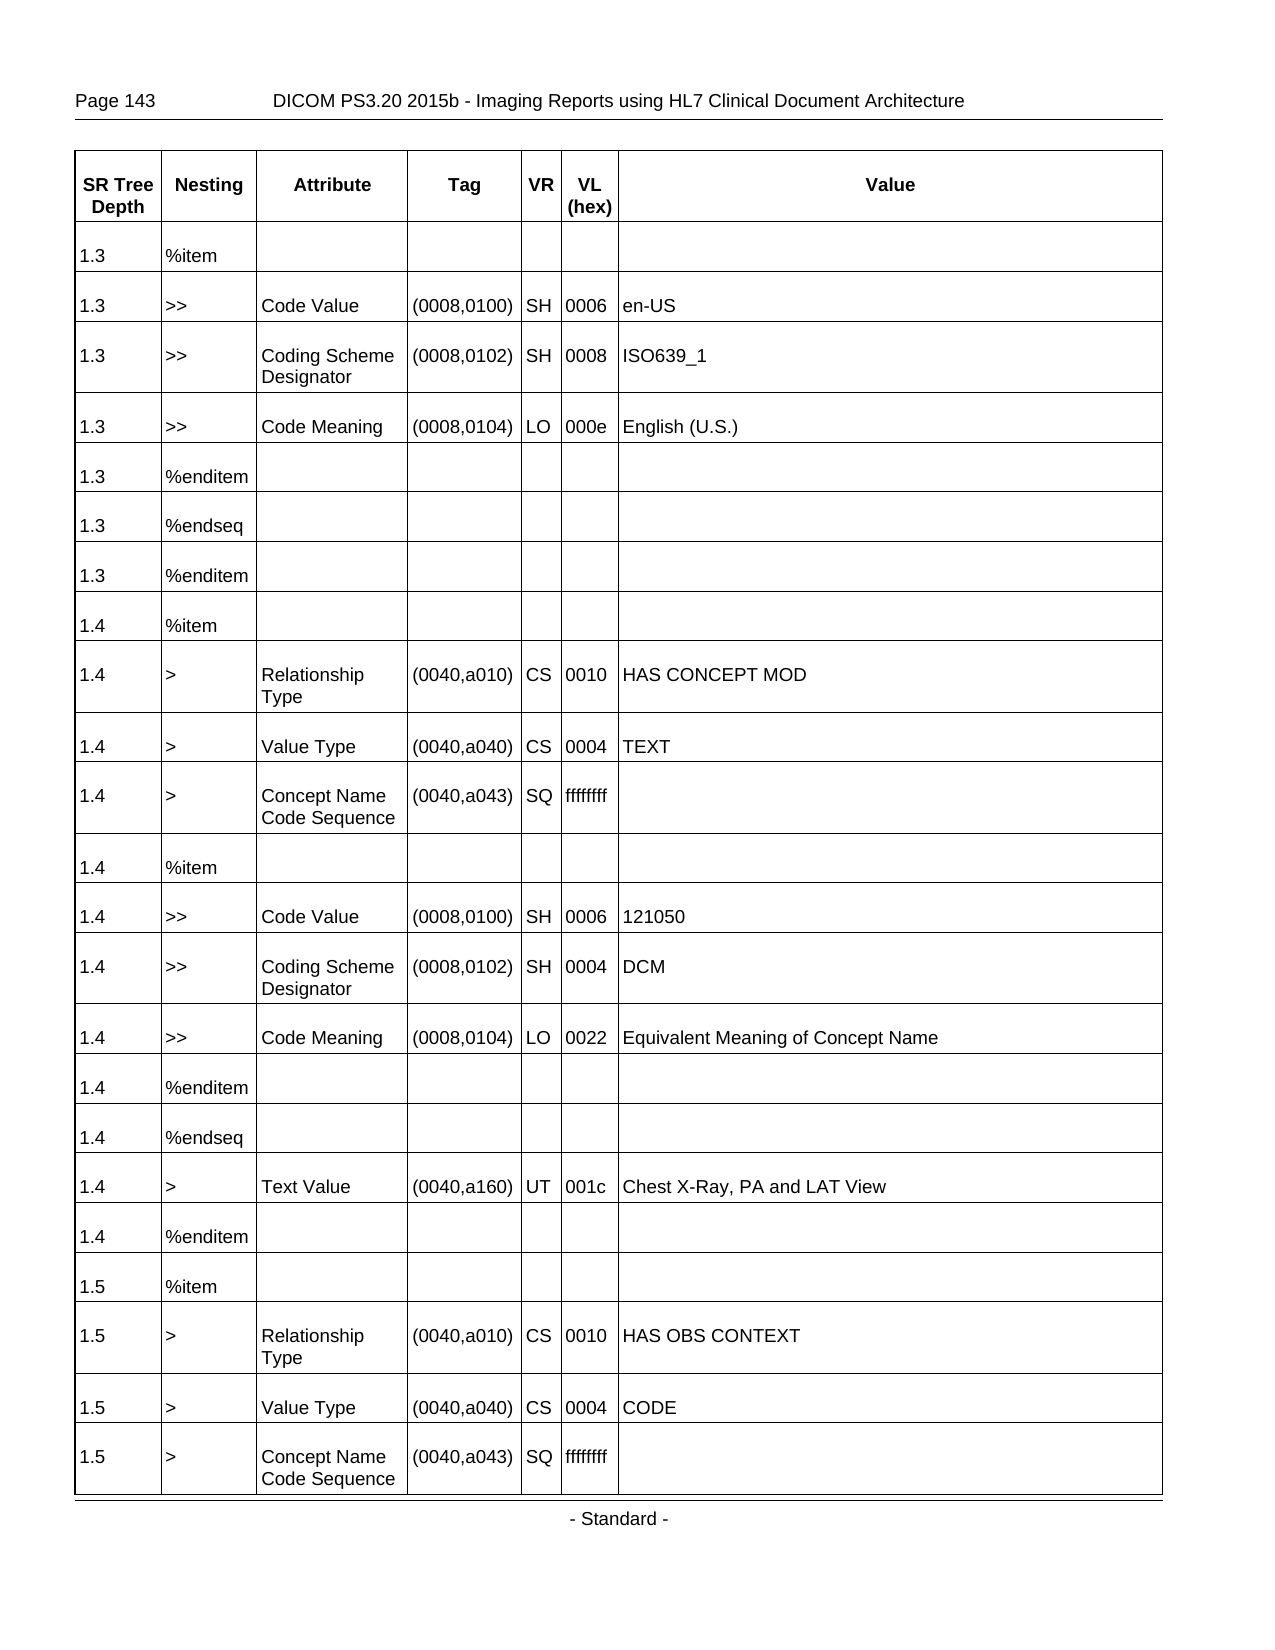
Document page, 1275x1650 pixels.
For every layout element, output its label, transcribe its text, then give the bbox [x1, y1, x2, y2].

table_cell en-US [619, 272, 1162, 321]
table_cell %enditem [162, 443, 256, 491]
table_cell [619, 834, 1162, 882]
table_cell 1.3 [76, 393, 161, 442]
table_cell [257, 492, 407, 541]
table_cell [562, 542, 618, 591]
table_cell (0040,a160) [408, 1153, 521, 1202]
table_cell (0040,a010) [408, 641, 521, 712]
table_cell (0008,0102) [408, 933, 521, 1003]
table_header VL (hex) [562, 151, 618, 221]
table_cell 1.4 [76, 1054, 161, 1102]
table_cell SH [522, 933, 561, 1003]
table_cell > [162, 1302, 256, 1372]
table_cell DCM [619, 933, 1162, 1003]
table_cell (0008,0100) [408, 883, 521, 932]
table_cell 1.4 [76, 592, 161, 640]
table_cell (0008,0102) [408, 322, 521, 392]
table_cell %item [162, 592, 256, 640]
table_cell 0004 [562, 1374, 618, 1422]
table_cell [257, 222, 407, 271]
table_cell [408, 443, 521, 491]
table_cell SH [522, 272, 561, 321]
table_cell 1.4 [76, 1004, 161, 1053]
table_cell (0008,0104) [408, 393, 521, 442]
table_cell [408, 222, 521, 271]
table_cell > [162, 641, 256, 712]
table_cell ffffffff [562, 1423, 618, 1493]
table_cell 1.4 [76, 762, 161, 832]
table_cell LO [522, 1004, 561, 1053]
table_cell 0004 [562, 713, 618, 761]
table_cell Coding Scheme Designator [257, 322, 407, 392]
table_cell 0022 [562, 1004, 618, 1053]
table_cell %endseq [162, 1104, 256, 1152]
table_cell 1.4 [76, 1203, 161, 1252]
table_cell [619, 1104, 1162, 1152]
table_cell 1.5 [76, 1302, 161, 1372]
table_cell 1.3 [76, 222, 161, 271]
table_cell [562, 1253, 618, 1301]
table_cell 121050 [619, 883, 1162, 932]
table_header SR Tree Depth [76, 151, 161, 221]
table_cell Coding Scheme Designator [257, 933, 407, 1003]
table_cell [619, 1423, 1162, 1493]
table_cell >> [162, 1004, 256, 1053]
table_cell Value Type [257, 1374, 407, 1422]
table_cell Concept Name Code Sequence [257, 1423, 407, 1493]
table_cell SH [522, 883, 561, 932]
table_cell 1.4 [76, 1104, 161, 1152]
table_cell Text Value [257, 1153, 407, 1202]
table_cell 1.4 [76, 1153, 161, 1202]
table_cell [619, 222, 1162, 271]
table_cell %endseq [162, 492, 256, 541]
table_cell 1.5 [76, 1374, 161, 1422]
table_cell > [162, 713, 256, 761]
table_cell 1.3 [76, 272, 161, 321]
table_cell [408, 1203, 521, 1252]
table_cell [522, 1104, 561, 1152]
table_cell %enditem [162, 1054, 256, 1102]
table_cell 1.3 [76, 443, 161, 491]
table_cell [619, 492, 1162, 541]
table_cell [562, 1104, 618, 1152]
table_cell [619, 762, 1162, 832]
table_cell [408, 1104, 521, 1152]
table_cell %item [162, 1253, 256, 1301]
table_cell [408, 1054, 521, 1102]
table_cell 0010 [562, 641, 618, 712]
table_cell %enditem [162, 542, 256, 591]
table_header Nesting [162, 151, 256, 221]
table_cell [522, 1054, 561, 1102]
table_cell ffffffff [562, 762, 618, 832]
table_cell [257, 443, 407, 491]
table_cell 1.4 [76, 883, 161, 932]
table_cell [522, 1253, 561, 1301]
table_cell > [162, 1153, 256, 1202]
table_cell Code Meaning [257, 393, 407, 442]
table_cell SQ [522, 1423, 561, 1493]
table_cell [522, 443, 561, 491]
table_cell >> [162, 933, 256, 1003]
table_cell [619, 542, 1162, 591]
table_cell %item [162, 834, 256, 882]
table_cell [562, 834, 618, 882]
table_cell 000e [562, 393, 618, 442]
table_cell [522, 834, 561, 882]
table_cell [257, 1203, 407, 1252]
table_cell 1.4 [76, 834, 161, 882]
table_cell (0040,a040) [408, 1374, 521, 1422]
table_cell 1.5 [76, 1253, 161, 1301]
table_cell 1.3 [76, 492, 161, 541]
table_cell ISO639_1 [619, 322, 1162, 392]
table_cell [619, 443, 1162, 491]
table_cell 1.5 [76, 1423, 161, 1493]
table_header Tag [408, 151, 521, 221]
table_cell Concept Name Code Sequence [257, 762, 407, 832]
table_cell >> [162, 272, 256, 321]
table_cell [408, 1253, 521, 1301]
table_cell %item [162, 222, 256, 271]
table_cell [562, 222, 618, 271]
table_cell CS [522, 641, 561, 712]
table_cell [522, 592, 561, 640]
table_cell > [162, 762, 256, 832]
table_cell Relationship Type [257, 641, 407, 712]
table_cell [619, 1203, 1162, 1252]
table_cell [257, 1104, 407, 1152]
table_cell [522, 222, 561, 271]
table_cell >> [162, 883, 256, 932]
table_cell English (U.S.) [619, 393, 1162, 442]
table_cell [562, 1203, 618, 1252]
table_cell [619, 1054, 1162, 1102]
table_cell >> [162, 393, 256, 442]
table_cell (0008,0100) [408, 272, 521, 321]
table_cell Equivalent Meaning of Concept Name [619, 1004, 1162, 1053]
table_cell (0008,0104) [408, 1004, 521, 1053]
table_header Value [619, 151, 1162, 221]
table_cell 0004 [562, 933, 618, 1003]
table_header Attribute [257, 151, 407, 221]
table_cell [619, 1253, 1162, 1301]
table_cell Code Value [257, 883, 407, 932]
table_cell (0040,a040) [408, 713, 521, 761]
table_header VR [522, 151, 561, 221]
table_cell Chest X-Ray, PA and LAT View [619, 1153, 1162, 1202]
table_cell [522, 492, 561, 541]
table_cell Value Type [257, 713, 407, 761]
table_cell CS [522, 1302, 561, 1372]
table_cell SH [522, 322, 561, 392]
table_cell 0008 [562, 322, 618, 392]
table_cell [562, 443, 618, 491]
table_cell (0040,a043) [408, 1423, 521, 1493]
table_cell HAS OBS CONTEXT [619, 1302, 1162, 1372]
table_cell [522, 542, 561, 591]
table_cell 1.3 [76, 542, 161, 591]
table_cell (0040,a043) [408, 762, 521, 832]
table_cell [408, 542, 521, 591]
table_cell SQ [522, 762, 561, 832]
table_cell [257, 834, 407, 882]
table_cell >> [162, 322, 256, 392]
table_cell [562, 592, 618, 640]
table_cell [257, 1054, 407, 1102]
table_cell CS [522, 1374, 561, 1422]
table_cell 0010 [562, 1302, 618, 1372]
table_cell 1.4 [76, 713, 161, 761]
table_cell [257, 1253, 407, 1301]
table_cell Code Value [257, 272, 407, 321]
table_cell %enditem [162, 1203, 256, 1252]
table_cell 001c [562, 1153, 618, 1202]
table_cell 0006 [562, 272, 618, 321]
table_cell LO [522, 393, 561, 442]
table_cell 0006 [562, 883, 618, 932]
table_cell [522, 1203, 561, 1252]
table_cell (0040,a010) [408, 1302, 521, 1372]
table_cell 1.4 [76, 641, 161, 712]
table_cell [408, 592, 521, 640]
table_cell [562, 1054, 618, 1102]
table_cell 1.3 [76, 322, 161, 392]
table_cell [257, 542, 407, 591]
table_cell 1.4 [76, 933, 161, 1003]
table_cell [562, 492, 618, 541]
table_cell > [162, 1374, 256, 1422]
table_cell [408, 492, 521, 541]
table_cell [257, 592, 407, 640]
table_cell > [162, 1423, 256, 1493]
table_cell [619, 592, 1162, 640]
table_cell TEXT [619, 713, 1162, 761]
table_cell CODE [619, 1374, 1162, 1422]
table_cell Relationship Type [257, 1302, 407, 1372]
table_cell HAS CONCEPT MOD [619, 641, 1162, 712]
table_cell Code Meaning [257, 1004, 407, 1053]
table_cell CS [522, 713, 561, 761]
table_cell [408, 834, 521, 882]
table_cell UT [522, 1153, 561, 1202]
